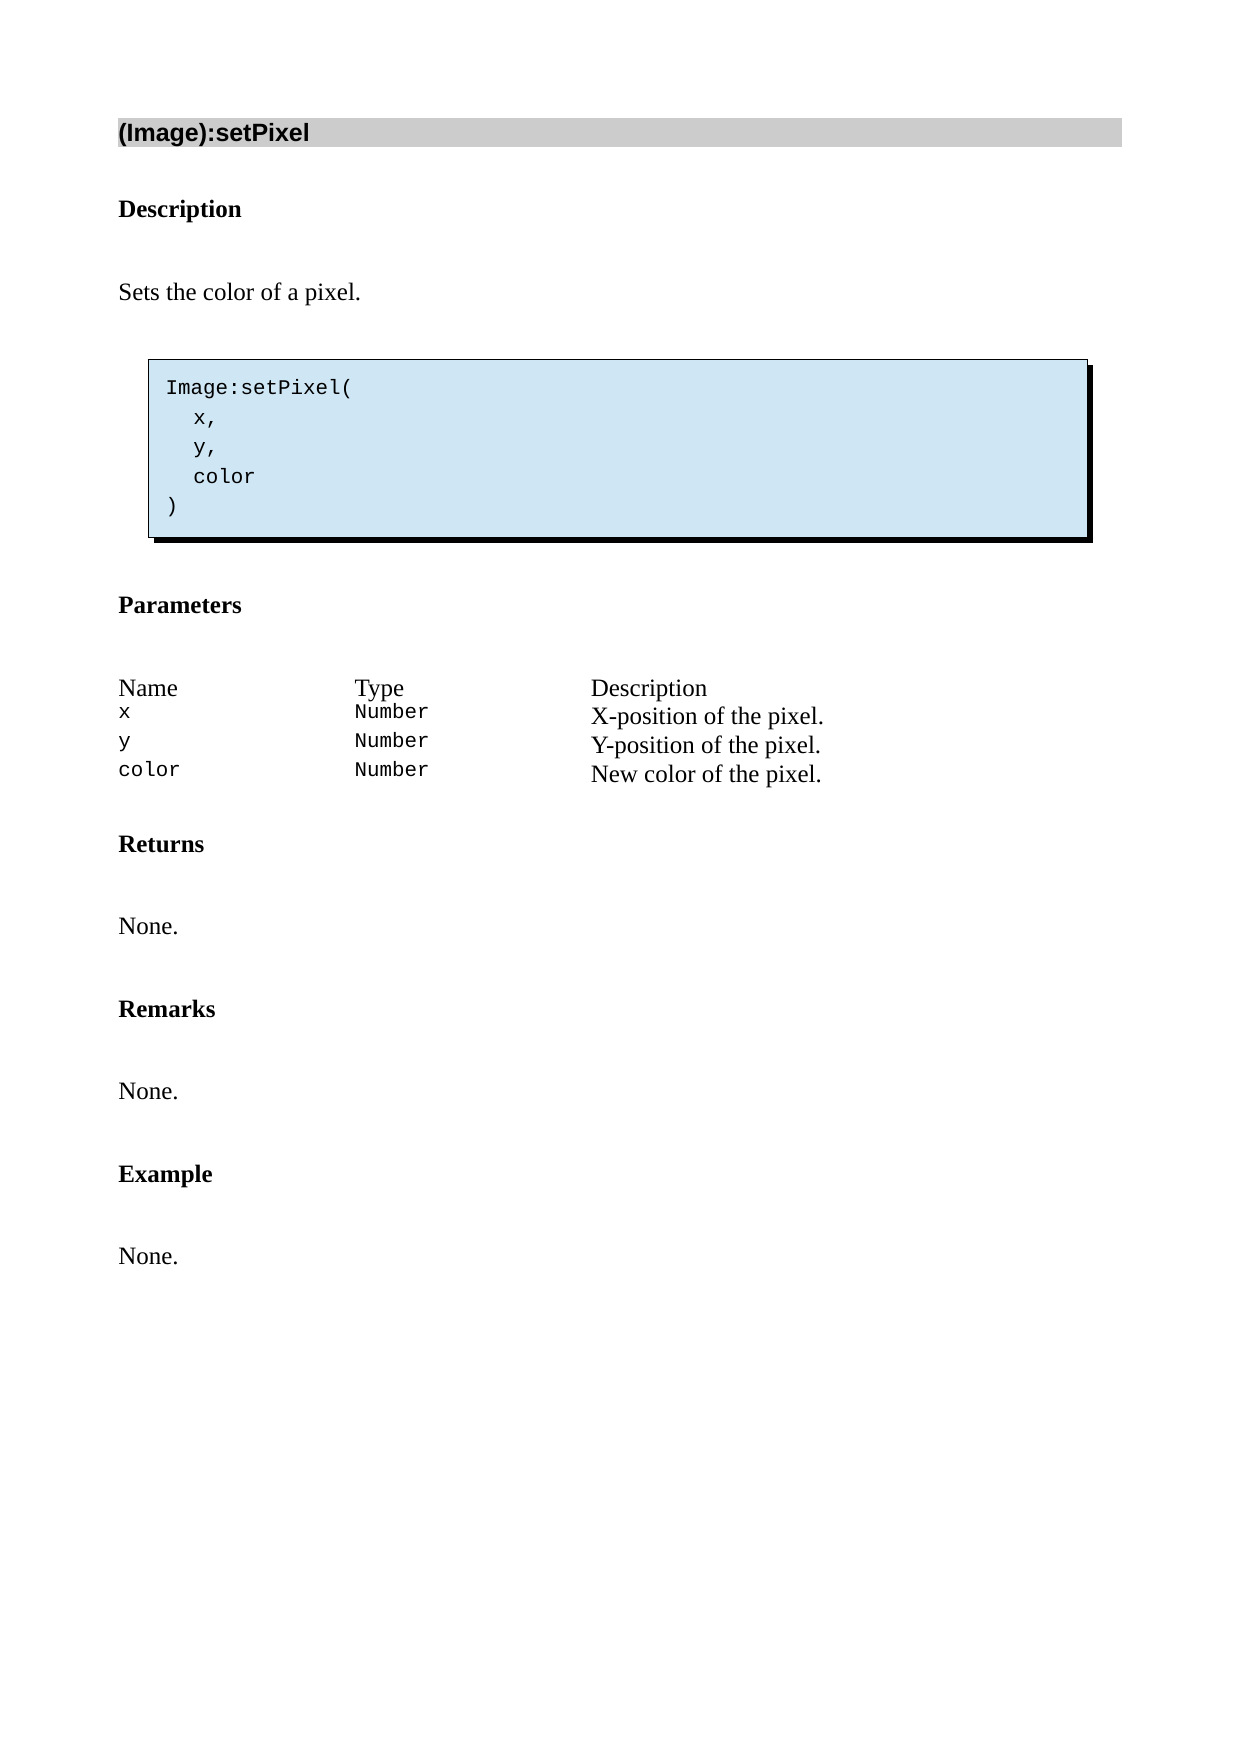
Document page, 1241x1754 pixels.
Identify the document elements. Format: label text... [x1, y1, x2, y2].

text Example [118, 1159, 1122, 1188]
text None. [118, 911, 1122, 940]
subtitle (Image):setPixel [118, 118, 1122, 147]
table_cell Number [354, 730, 591, 759]
table_cell Number [354, 759, 591, 788]
text Parameters [118, 590, 1122, 619]
text color [149, 448, 1087, 478]
table_header Type [354, 673, 591, 701]
text ) [149, 478, 1087, 537]
table_cell y [118, 730, 354, 759]
text Image:setPixel( [149, 360, 1087, 389]
table_cell X-position of the pixel. [591, 701, 1122, 730]
table_header Name [118, 673, 354, 701]
text None. [118, 1076, 1122, 1105]
table_header Description [591, 673, 1122, 701]
table_cell color [118, 759, 354, 788]
text Sets the color of a pixel. [118, 277, 1122, 306]
text Description [118, 194, 1122, 223]
table_cell Y-position of the pixel. [591, 730, 1122, 759]
text Remarks [118, 994, 1122, 1023]
text Returns [118, 829, 1122, 858]
text x, [149, 389, 1087, 418]
text None. [118, 1241, 1122, 1270]
table_cell Number [354, 701, 591, 730]
text y, [149, 418, 1087, 448]
table_cell New color of the pixel. [591, 759, 1122, 788]
table_cell x [118, 701, 354, 730]
